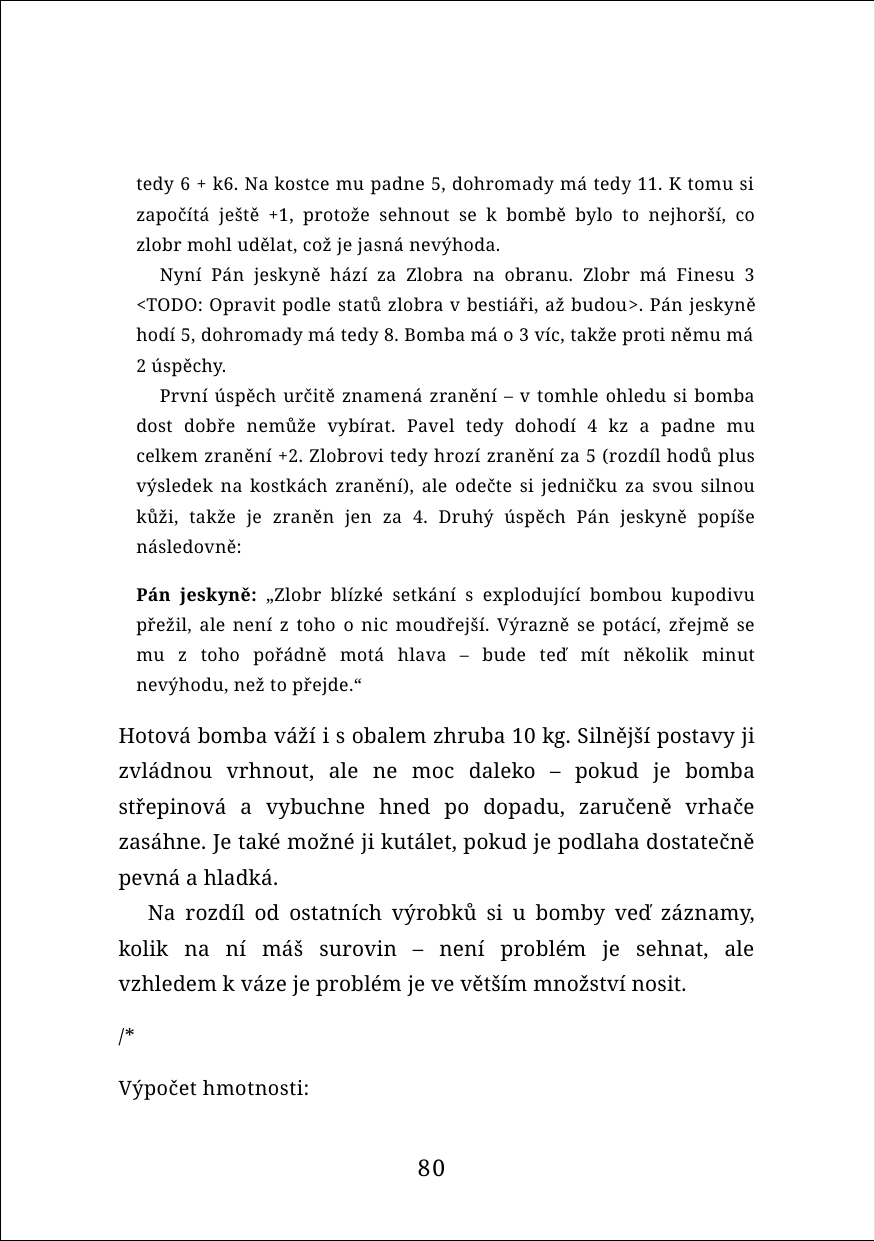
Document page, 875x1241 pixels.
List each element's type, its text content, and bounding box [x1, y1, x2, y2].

text Hotová bomba váží i s obalem zhruba 10 kg. Silnější postavy ji zvládnou vrhnout, ale ne moc daleko – pokud je bomba střepinová a vybuchne hned po dopadu, zaručeně vrhače zasáhne. Je také možné ji kutálet, pokud je podlaha dostatečně pevná a hladká. Na rozdíl od ostatních výrobků si u bomby veď záznamy, kolik na ní máš surovin – není problém je sehnat, ale vzhledem k váze je problém je ve větším množství nosit. [118, 721, 756, 998]
text Pán jeskyně: „Zlobr blízké setkání s explodující bombou kupodivu přežil, ale není z toho o nic moudřejší. Výrazně se potácí, zřejmě se mu z toho pořádně motá hlava – bude teď mít několik minut nevýhodu, než to přejde.“ [136, 582, 756, 697]
text /* [118, 1023, 756, 1049]
text Výpočet hmotnosti: [118, 1074, 756, 1101]
text tedy 6 + k6. Na kostce mu padne 5, dohromady má tedy 11. K tomu si započítá ještě +1, protože sehnout se k bombě bylo to nejhorší, co zlobr mohl udělat, což je jasná nevýhoda. Nyní Pán jeskyně hází za Zlobra na obranu. Zlobr má Finesu 3 <TODO: Opravit podle statů zlobra v bestiáři, až budou>. Pán jeskyně hodí 5, dohromady má tedy 8. Bomba má o 3 víc, takže proti němu má 2 úspěchy. První úspěch určitě znamená zranění – v tomhle ohledu si bomba dost dobře nemůže vybírat. Pavel tedy dohodí 4 kz a padne mu celkem zranění +2. Zlobrovi tedy hrozí zranění za 5 (rozdíl hodů plus výsledek na kostkách zranění), ale odečte si jedničku za svou silnou kůži, takže je zraněn jen za 4. Druhý úspěch Pán jeskyně popíše následovně: [136, 172, 756, 558]
